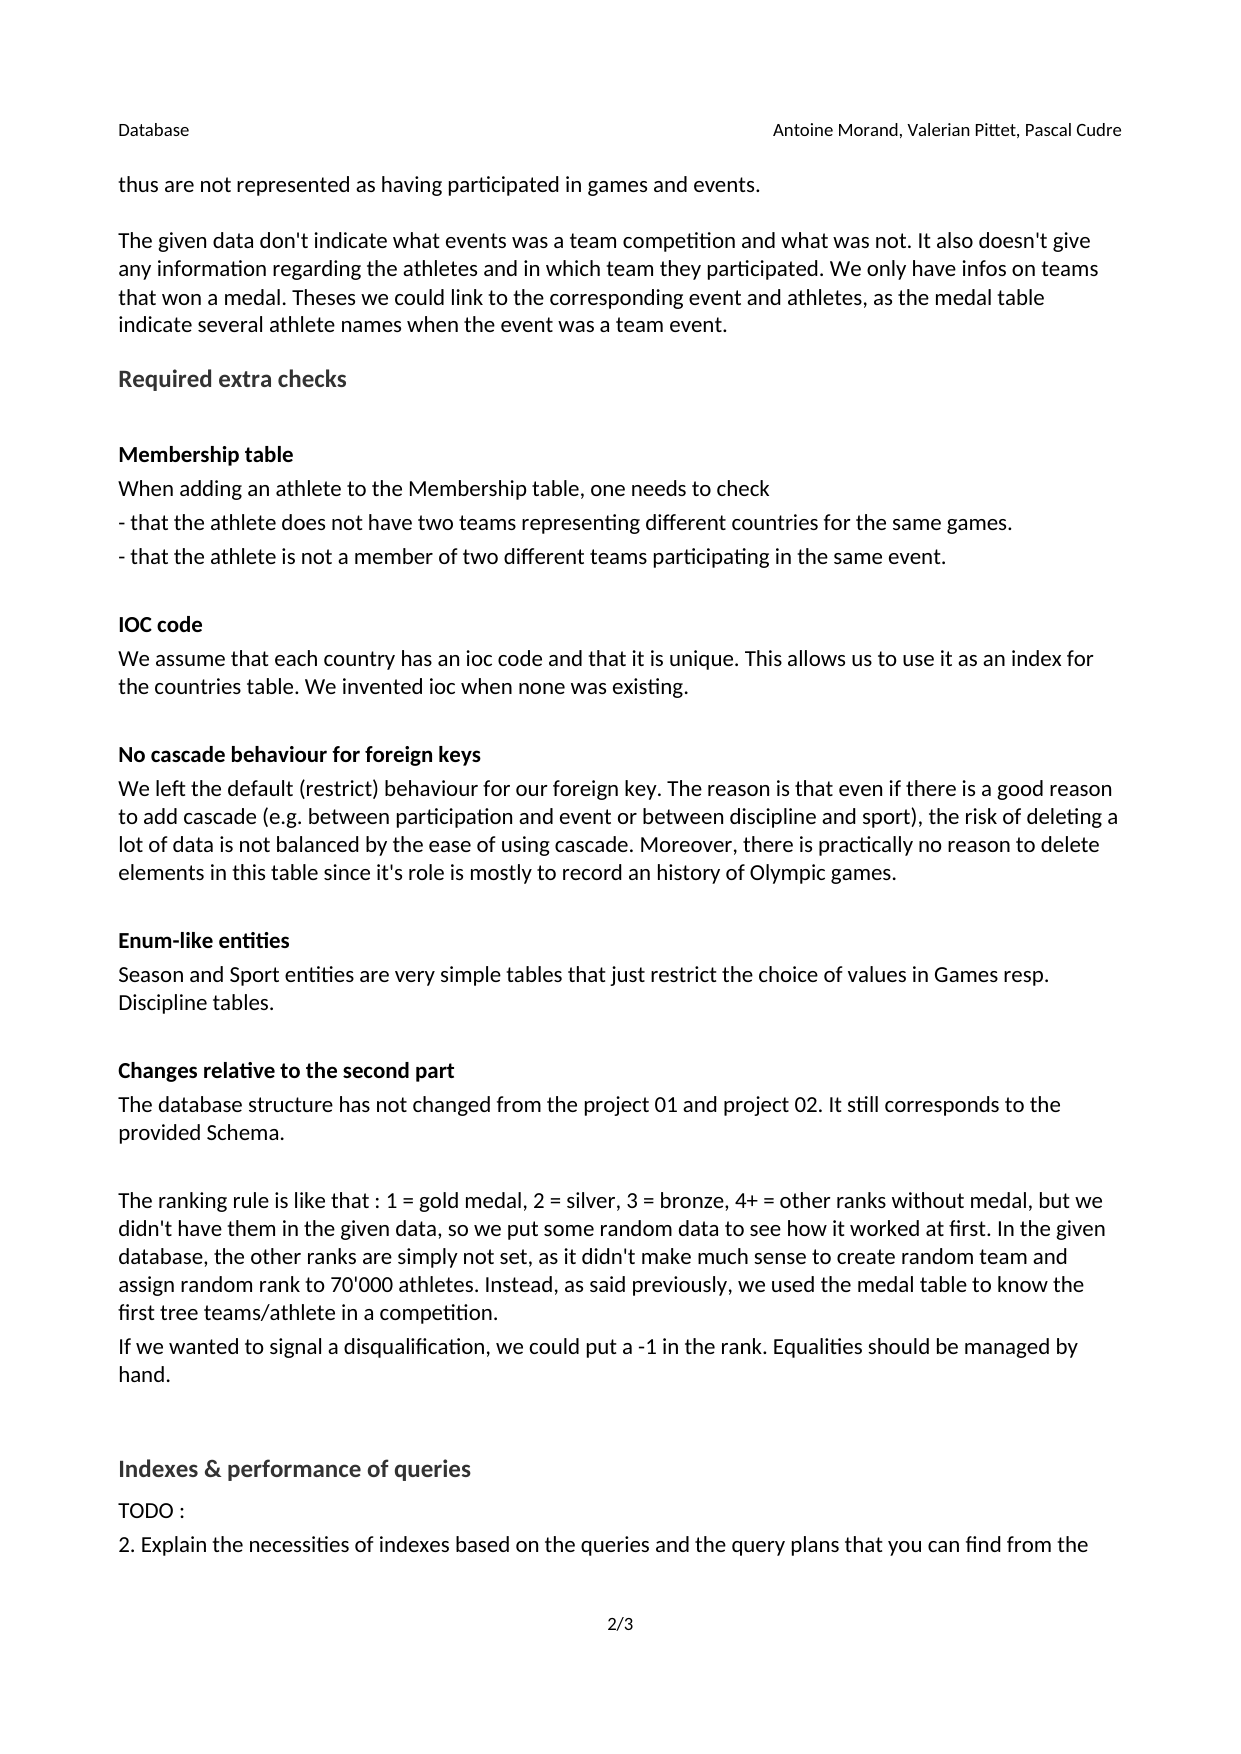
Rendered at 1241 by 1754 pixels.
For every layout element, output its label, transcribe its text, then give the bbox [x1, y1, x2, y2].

text The given data don't indicate what events was a team competition and what was not. It also doesn't give any information regarding the athletes and in which team they participated. We only have infos on teams that won a medal. Theses we could link to the corresponding event and athletes, as the medal table indicate several athlete names when the event was a team event. [118, 227, 1122, 339]
text thus are not represented as having participated in games and events. [118, 171, 1122, 198]
text If we wanted to signal a disqualification, we could put a -1 in the rank. Equalities should be managed by hand. [118, 1332, 1122, 1388]
text TODO : [118, 1496, 1122, 1524]
text Membership table [118, 441, 1122, 469]
text The database structure has not changed from the project 01 and project 02. It still corresponds to the provided Schema. [118, 1090, 1122, 1146]
text Enum-like entities [118, 926, 1122, 954]
text When adding an athlete to the Membership table, one needs to check [118, 474, 1122, 503]
text IOC code [118, 610, 1122, 638]
text Season and Sport entities are very simple tables that just restrict the choice of values in Games resp. Discipline tables. [118, 960, 1122, 1016]
text No cascade behaviour for foreign keys [118, 740, 1122, 768]
text We assume that each country has an ioc code and that it is unique. This allows us to use it as an index for the countries table. We invented ioc when none was existing. [118, 644, 1122, 700]
text We left the default (restrict) behaviour for our foreign key. The reason is that even if there is a good reason to add cascade (e.g. between participation and event or between discipline and sport), the risk of deleting a lot of data is not balanced by the ease of using cascade. Moreover, there is practically no reason to delete elements in this table since it's role is mostly to record an history of Olympic games. [118, 774, 1122, 886]
text - that the athlete does not have two teams representing different countries for the same games. [118, 508, 1122, 537]
text Changes relative to the second part [118, 1056, 1122, 1084]
subtitle Indexes & performance of queries [118, 1453, 1122, 1483]
text 2. Explain the necessities of indexes based on the queries and the query plans that you can find from the [118, 1530, 1122, 1558]
text - that the athlete is not a member of two different teams participating in the same event. [118, 542, 1122, 571]
text The ranking rule is like that : 1 = gold medal, 2 = silver, 3 = bronze, 4+ = other ranks without medal, but we didn't have them in the given data, so we put some random data to see how it worked at first. In the given database, the other ranks are simply not set, as it didn't make much sense to create random team and assign random rank to 70'000 athletes. Instead, as said previously, we used the medal table to know the first tree teams/athlete in a competition. [118, 1186, 1122, 1326]
subtitle Required extra checks [118, 364, 1122, 394]
